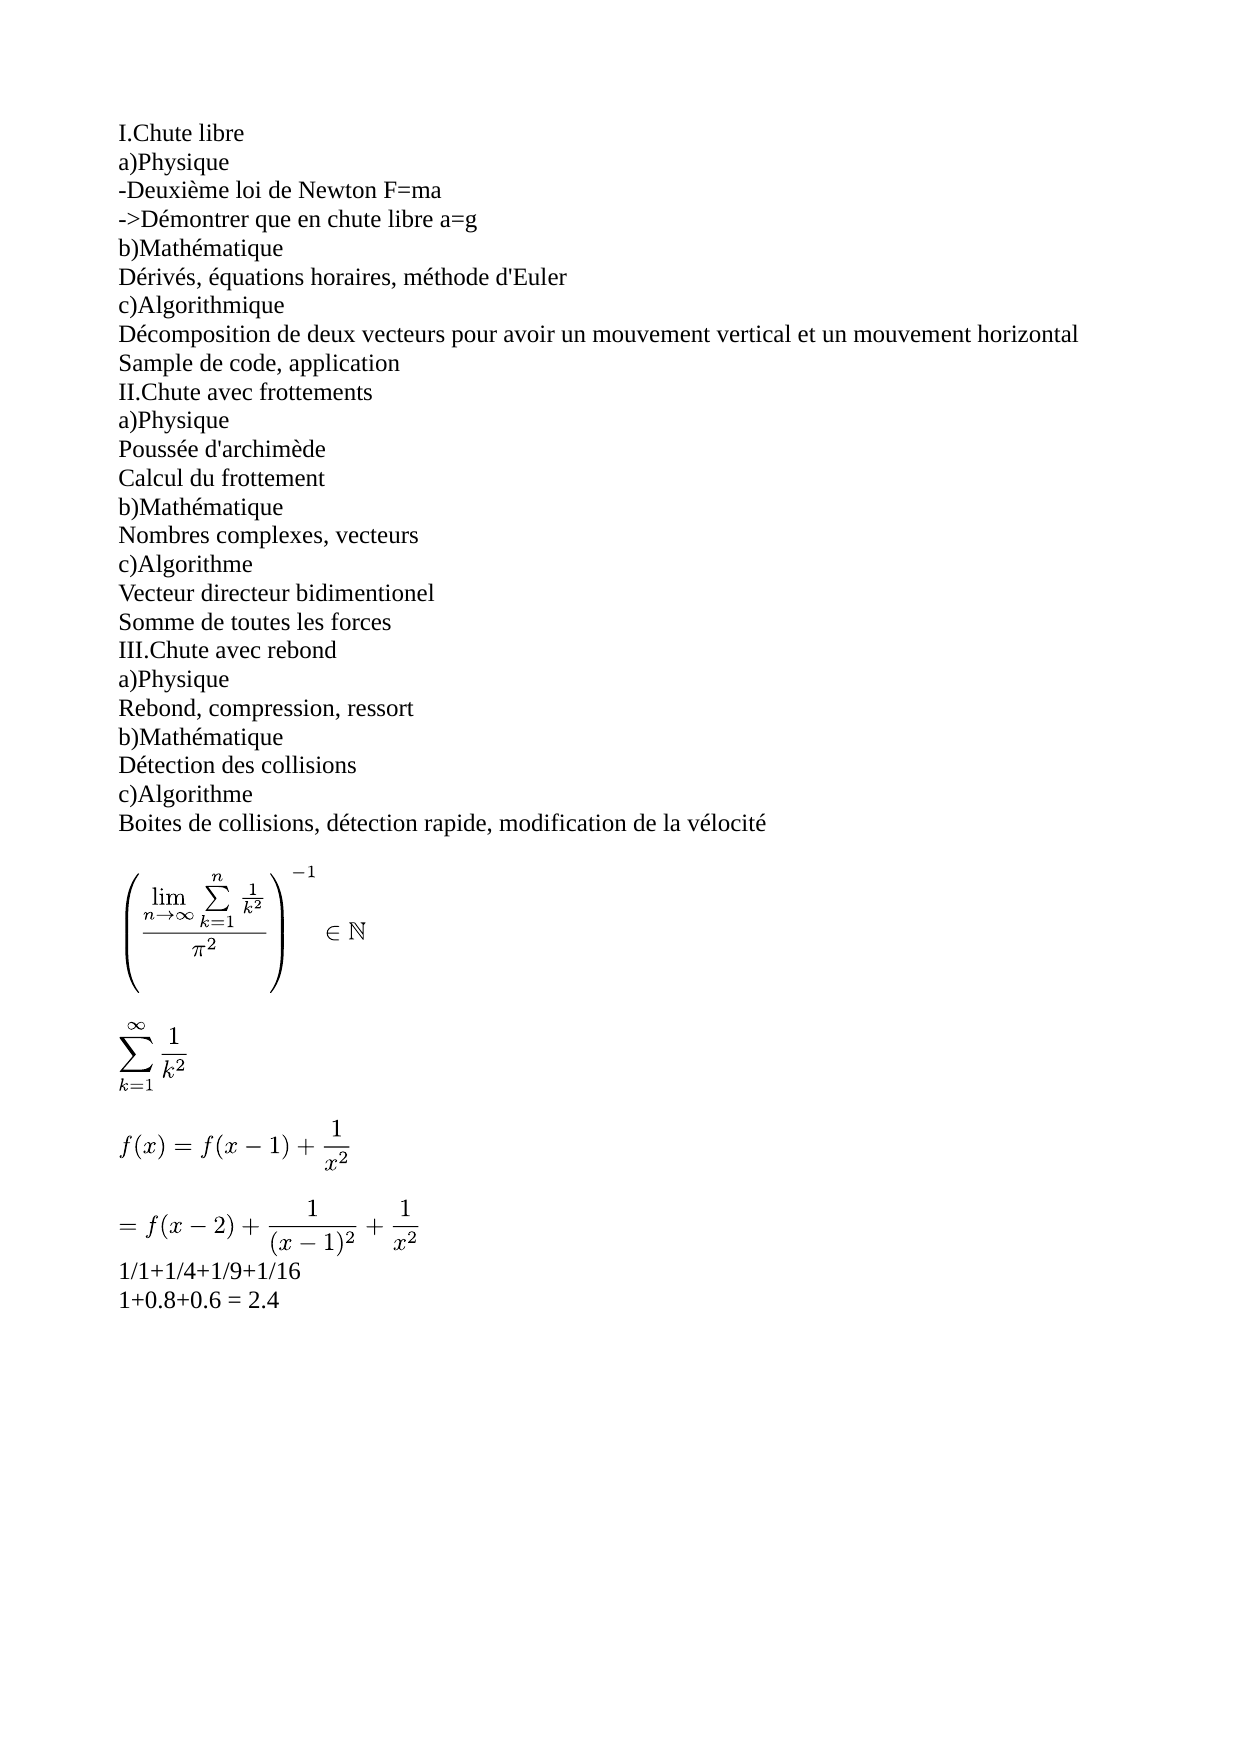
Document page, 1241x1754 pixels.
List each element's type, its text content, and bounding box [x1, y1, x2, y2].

text 1+0.8+0.6 = 2.4 [118, 1285, 1122, 1314]
text Poussée d'archimède [118, 434, 1122, 463]
text 1/1+1/4+1/9+1/16 [118, 1256, 1122, 1285]
text Boites de collisions, détection rapide, modification de la vélocité [118, 808, 1122, 837]
text III.Chute avec rebond [118, 636, 1122, 664]
text Vecteur directeur bidimentionel [118, 578, 1122, 607]
text Calcul du frottement [118, 463, 1122, 492]
text a)Physique [118, 664, 1122, 693]
text b)Mathématique [118, 722, 1122, 751]
text c)Algorithme [118, 779, 1122, 808]
text b)Mathématique [118, 233, 1122, 262]
text c)Algorithme [118, 549, 1122, 578]
text a)Physique [118, 147, 1122, 176]
text II.Chute avec frottements [118, 377, 1122, 406]
text Rebond, compression, ressort [118, 693, 1122, 722]
text b)Mathématique [118, 492, 1122, 521]
text -Deuxième loi de Newton F=ma [118, 176, 1122, 204]
text a)Physique [118, 406, 1122, 434]
text Sample de code, application [118, 348, 1122, 377]
text I.Chute libre [118, 118, 1122, 147]
text ->Démontrer que en chute libre a=g [118, 204, 1122, 233]
text Détection des collisions [118, 751, 1122, 779]
text Somme de toutes les forces [118, 607, 1122, 636]
text Nombres complexes, vecteurs [118, 521, 1122, 549]
text Décomposition de deux vecteurs pour avoir un mouvement vertical et un mouvement horizontal [118, 319, 1122, 348]
text c)Algorithmique [118, 291, 1122, 319]
text Dérivés, équations horaires, méthode d'Euler [118, 262, 1122, 291]
